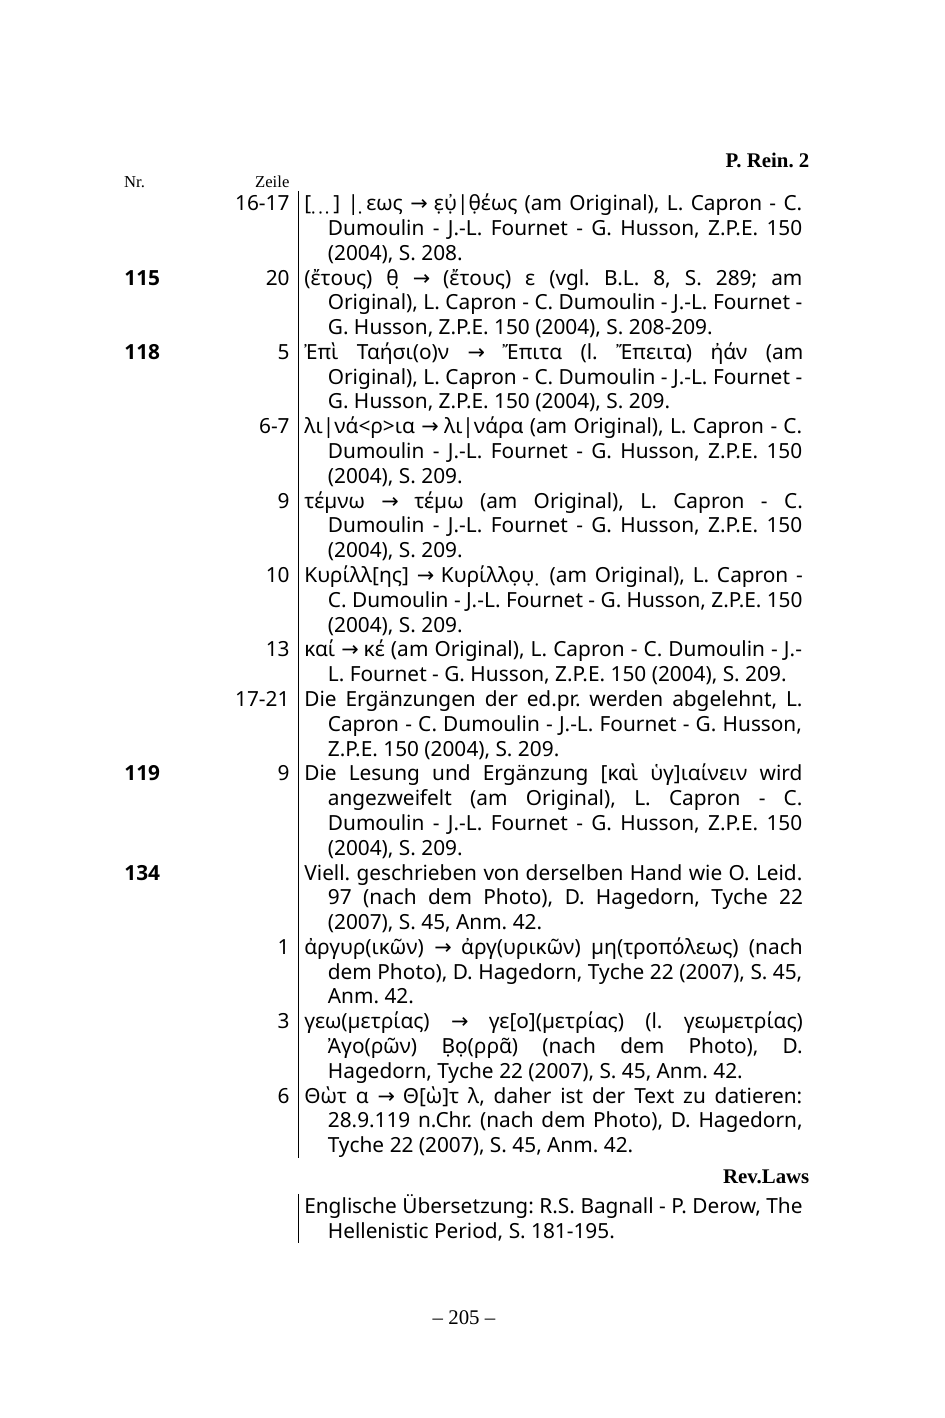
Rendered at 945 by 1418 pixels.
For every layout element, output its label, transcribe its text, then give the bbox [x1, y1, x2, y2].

table_cell 5 [207, 340, 298, 414]
table_cell 118 [118, 340, 207, 414]
table_header [207, 1194, 298, 1243]
table_cell Θὼτ α → Θ[ὼ]τ λ, daher ist der Text zu datieren: 28.9.119 n.Chr. (nach dem Photo), D. Hagedorn, Tyche 22 (2007), S. 45, Anm. 42. [299, 1083, 809, 1158]
table_header Englische Übersetzung: R.S. Bagnall - P. Derow, The Hellenistic Period, S. 181-195. [299, 1194, 809, 1243]
table_cell (ἔτους) θ̣ → (ἔτους) ε (vgl. B.L. 8, S. 289; am Original), L. Capron - C. Dumoulin - J.-L. Fournet - G. Husson, Z.P.E. 150 (2004), S. 208-209. [299, 265, 809, 339]
table_cell 134 [118, 860, 298, 934]
table_cell [118, 563, 207, 637]
table_cell [118, 1009, 207, 1083]
table_cell 119 [118, 761, 207, 860]
table_cell 20 [207, 265, 298, 339]
table_cell 13 [207, 637, 298, 687]
table_cell γεω(μετρίας) → γε[ο](μετρίας) (l. γεωμετρίας) Ἀγο(ρῶν) Β̣ο̣(ρρᾶ) (nach dem Photo), D. Hagedorn, Tyche 22 (2007), S. 45, Anm. 42. [299, 1009, 809, 1083]
table_cell τέμνω → τέμω (am Original), L. Capron - C. Dumoulin - J.-L. Fournet - G. Husson, Z.P.E. 150 (2004), S. 209. [299, 488, 809, 563]
table_cell 17-21 [207, 687, 298, 761]
table_cell 9 [207, 488, 298, 563]
table_header [118, 1194, 207, 1243]
table_cell Viell. geschrieben von derselben Hand wie O. Leid. 97 (nach dem Photo), D. Hagedorn, Tyche 22 (2007), S. 45, Anm. 42. [299, 860, 809, 934]
table_cell [118, 935, 207, 1009]
table_cell 115 [118, 265, 207, 339]
table_cell [118, 191, 207, 265]
table_cell καί → κέ (am Original), L. Capron - C. Dumoulin - J.-L. Fournet - G. Husson, Z.P.E. 150 (2004), S. 209. [299, 637, 809, 687]
table_cell 6 [207, 1083, 298, 1158]
table_cell [118, 637, 207, 687]
table_cell 16-17 [207, 191, 298, 265]
table_cell 10 [207, 563, 298, 637]
table_cell 3 [207, 1009, 298, 1083]
table_cell [118, 488, 207, 563]
table_cell 9 [207, 761, 298, 860]
table_cell 1 [207, 935, 298, 1009]
table_cell [118, 414, 207, 488]
table_cell Die Lesung und Ergänzung [καὶ ὑγ]ιαίνειν wird angezweifelt (am Original), L. Capron - C. Dumoulin - J.-L. Fournet - G. Husson, Z.P.E. 150 (2004), S. 209. [299, 761, 809, 860]
table_cell [118, 1083, 207, 1158]
table_cell [118, 687, 207, 761]
table_cell ἀργυρ(ικῶν) → ἀργ(υρικῶν) μη(τροπόλεως) (nach dem Photo), D. Hagedorn, Tyche 22 (2007), S. 45, Anm. 42. [299, 935, 809, 1009]
table_cell Die Ergänzungen der ed.pr. werden abgelehnt, L. Capron - C. Dumoulin - J.-L. Fournet - G. Husson, Z.P.E. 150 (2004), S. 209. [299, 687, 809, 761]
table_cell Κυρίλλ[ης] → Κυρίλλο̣υ̣ ̣ (am Original), L. Capron - C. Dumoulin - J.-L. Fournet - G. Husson, Z.P.E. 150 (2004), S. 209. [299, 563, 809, 637]
table_cell [ ̣ ̣ ̣] | ̣εως → ε̣ὐ̣|θ̣έως (am Original), L. Capron - C. Dumoulin - J.-L. Fournet - G. Husson, Z.P.E. 150 (2004), S. 208. [299, 191, 809, 265]
table_cell 6-7 [207, 414, 298, 488]
subtitle Rev.Laws [118, 1164, 809, 1188]
table_cell Ἐπὶ Ταήσι(ο)ν → Ἔπιτα (l. Ἔπειτα) ἠάν (am Original), L. Capron - C. Dumoulin - J.-L. Fournet - G. Husson, Z.P.E. 150 (2004), S. 209. [299, 340, 809, 414]
table_cell λι|νά<ρ>ια → λι|νάρα (am Original), L. Capron - C. Dumoulin - J.-L. Fournet - G. Husson, Z.P.E. 150 (2004), S. 209. [299, 414, 809, 488]
